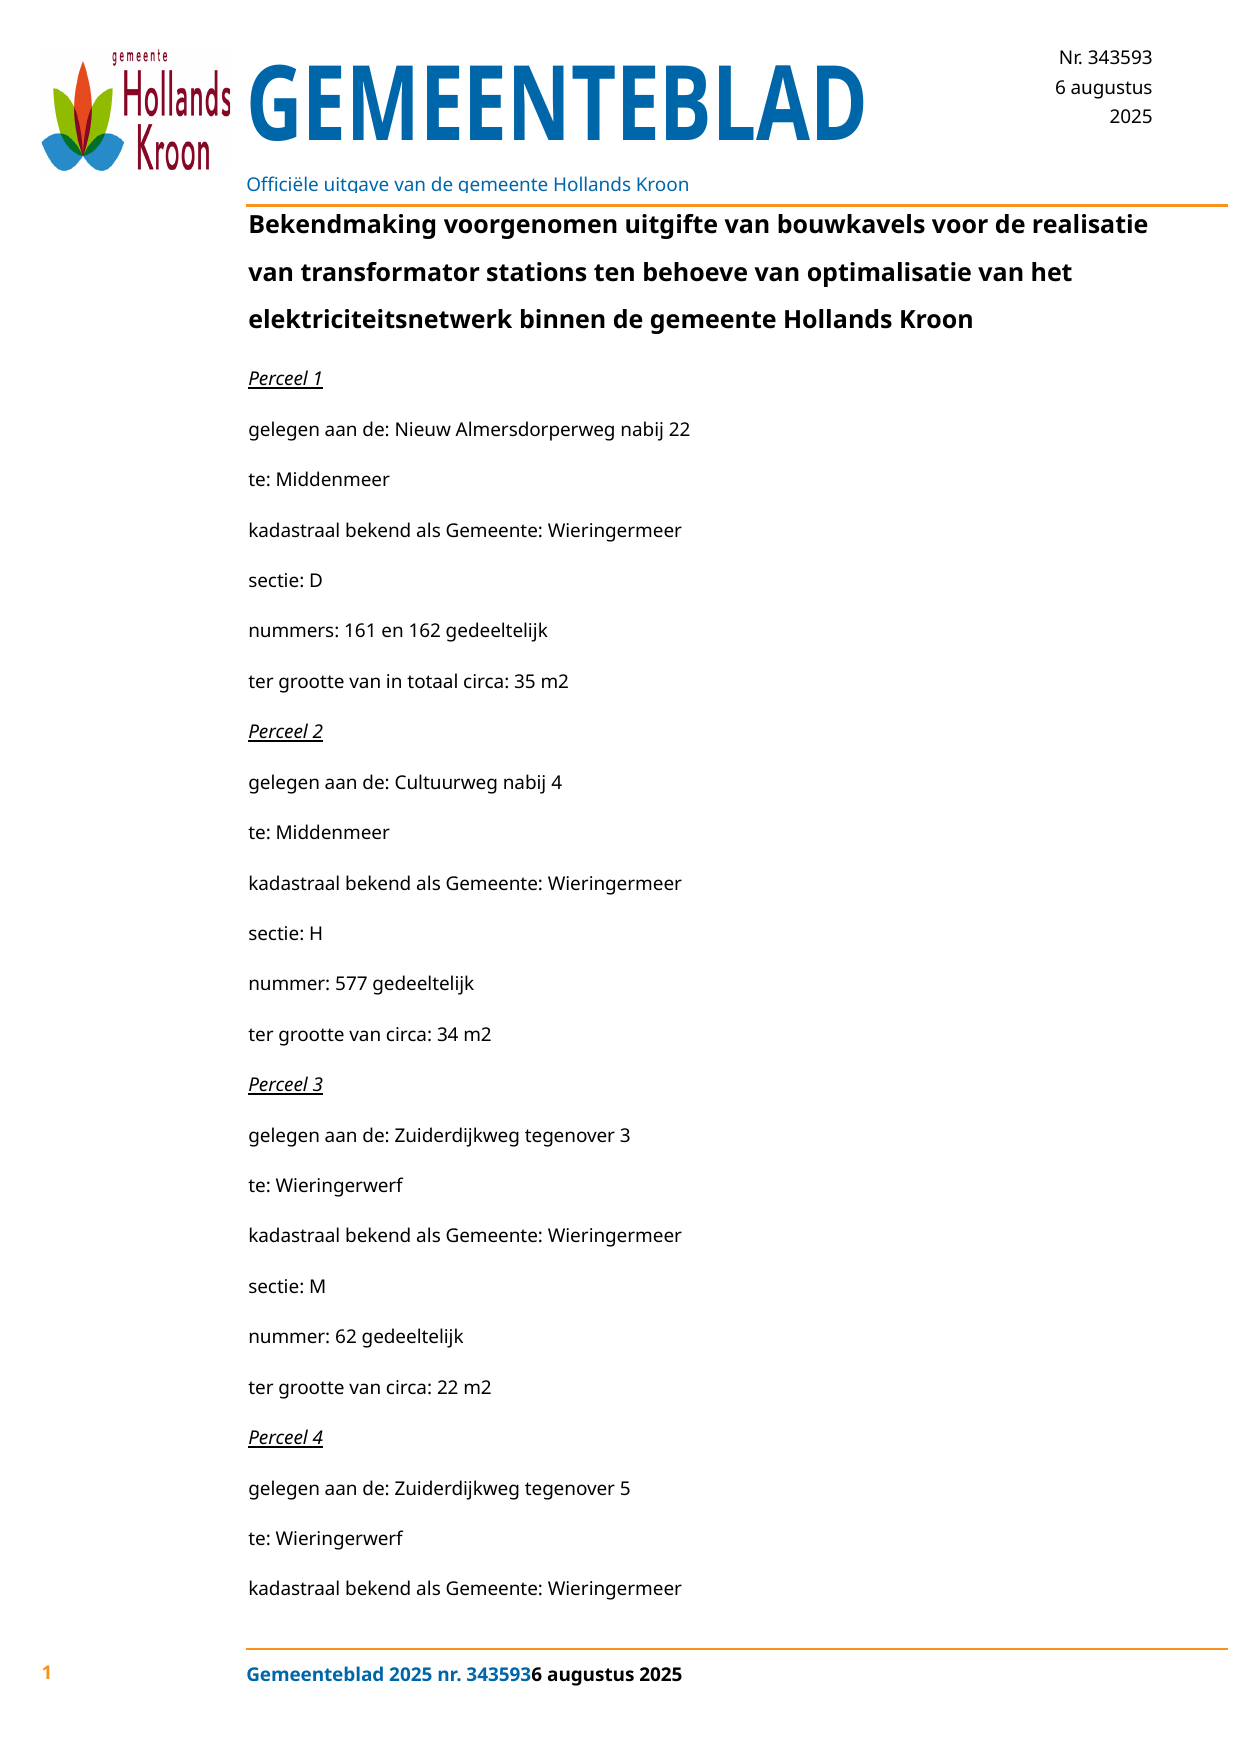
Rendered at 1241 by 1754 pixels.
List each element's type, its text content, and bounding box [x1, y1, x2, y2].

text kadastraal bekend als Gemeente: Wieringermeer [248, 1576, 1152, 1601]
text Perceel 4 [248, 1424, 1152, 1450]
text nummers: 161 en 162 gedeeltelijk [248, 618, 1152, 643]
text sectie: M [248, 1273, 1152, 1299]
text nummer: 62 gedeeltelijk [248, 1323, 1152, 1349]
text gelegen aan de: Nieuw Almersdorperweg nabij 22 [248, 416, 1152, 442]
text gelegen aan de: Zuiderdijkweg tegenover 5 [248, 1475, 1152, 1500]
text te: Middenmeer [248, 819, 1152, 845]
text kadastraal bekend als Gemeente: Wieringermeer [248, 517, 1152, 542]
text kadastraal bekend als Gemeente: Wieringermeer [248, 870, 1152, 895]
text gelegen aan de: Cultuurweg nabij 4 [248, 769, 1152, 794]
text ter grootte van circa: 34 m2 [248, 1021, 1152, 1047]
text ter grootte van circa: 22 m2 [248, 1374, 1152, 1399]
text Perceel 2 [248, 718, 1152, 744]
text te: Wieringerwerf [248, 1172, 1152, 1198]
text ter grootte van in totaal circa: 35 m2 [248, 668, 1152, 694]
text Perceel 3 [248, 1071, 1152, 1097]
text gelegen aan de: Zuiderdijkweg tegenover 3 [248, 1122, 1152, 1147]
text Bekendmaking voorgenomen uitgifte van bouwkavels voor de realisatie van transformator stations ten behoeve van optimalisatie van het elektriciteitsnetwerk binnen de gemeente Hollands Kroon [248, 207, 1152, 336]
text te: Wieringerwerf [248, 1525, 1152, 1551]
text nummer: 577 gedeeltelijk [248, 971, 1152, 996]
text kadastraal bekend als Gemeente: Wieringermeer [248, 1223, 1152, 1248]
text te: Middenmeer [248, 466, 1152, 492]
picture [41, 47, 231, 172]
text sectie: H [248, 920, 1152, 946]
text Perceel 1 [248, 366, 1152, 391]
text sectie: D [248, 567, 1152, 593]
